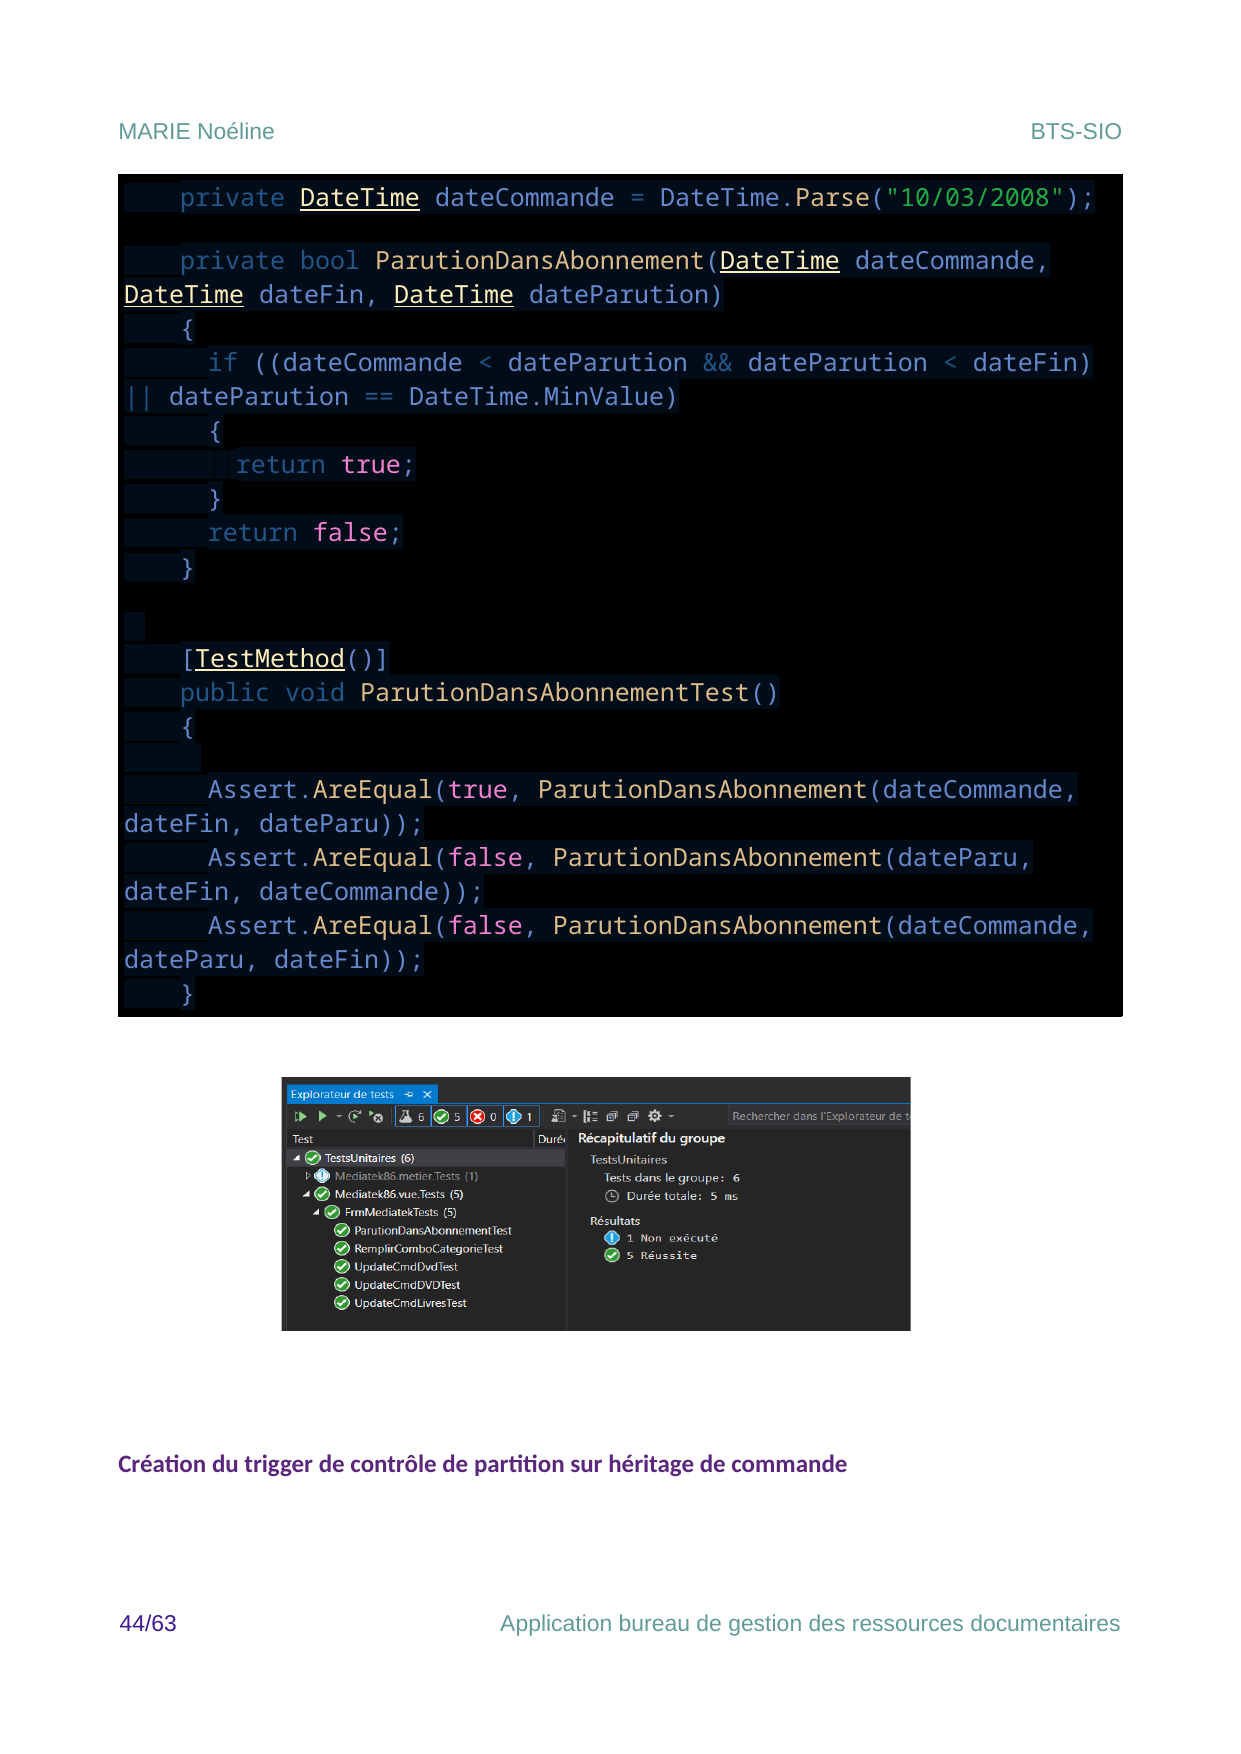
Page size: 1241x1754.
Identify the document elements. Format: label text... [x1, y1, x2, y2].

table_header private DateTime dateCommande = DateTime.Parse("10/03/2008"); private bool ParutionDansAbonnement(DateTime dateCommande, DateTime dateFin, DateTime dateParution) { if ((dateCommande < dateParution && dateParution < dateFin) || dateParution == DateTime.MinValue) { return true; } return false; } [TestMethod()] public void ParutionDansAbonnementTest() { Assert.AreEqual(true, ParutionDansAbonnement(dateCommande, dateFin, dateParu)); Assert.AreEqual(false, ParutionDansAbonnement(dateParu, dateFin, dateCommande)); Assert.AreEqual(false, ParutionDansAbonnement(dateCommande, dateParu, dateFin)); } [119, 175, 1122, 1016]
picture [281, 1077, 911, 1331]
subtitle Création du trigger de contrôle de partition sur héritage de commande [118, 1448, 1122, 1479]
